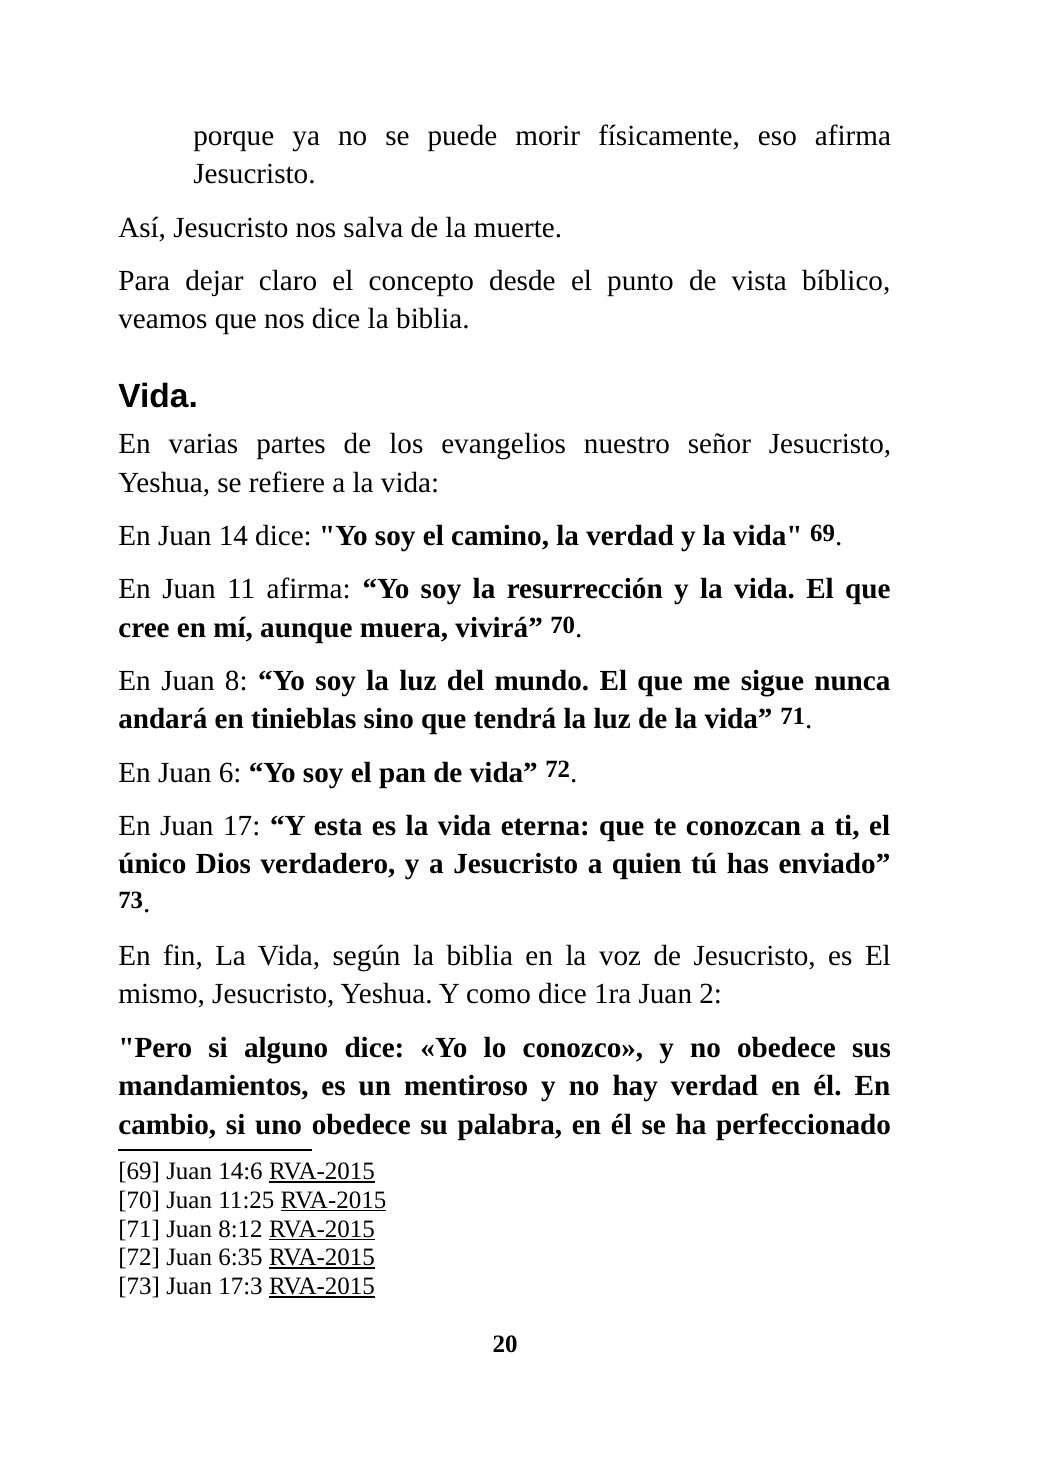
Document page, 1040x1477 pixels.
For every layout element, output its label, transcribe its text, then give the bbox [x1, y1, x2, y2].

text Así, Jesucristo nos salva de la muerte. [118, 210, 892, 243]
text Para dejar claro el concepto desde el punto de vista bíblico, veamos que nos dice la biblia. [118, 263, 892, 335]
text Juan 14:6 RVA-2015 [118, 1156, 892, 1185]
list porque ya no se puede morir físicamente, eso afirma Jesucristo. [156, 118, 892, 190]
subtitle Vida. [118, 375, 892, 414]
text Juan 17:3 RVA-2015 [118, 1271, 892, 1300]
text "Pero si alguno dice: «Yo lo conozco», y no obedece sus mandamientos, es un mentiroso y no hay verdad en él. En cambio, si uno obedece su palabra, en él se ha perfeccionado [118, 1030, 892, 1140]
text En Juan 11 afirma: “Yo soy la resurrección y la vida. El que cree en mí, aunque muera, vivirá” . [118, 571, 892, 643]
text En Juan 14 dice: "Yo soy el camino, la verdad y la vida" . [118, 518, 892, 552]
text Juan 6:35 RVA-2015 [118, 1242, 892, 1271]
text En Juan 17: “Y esta es la vida eterna: que te conozcan a ti, el único Dios verdadero, y a Jesucristo a quien tú has enviado” . [118, 808, 892, 918]
text Juan 11:25 RVA-2015 [118, 1185, 892, 1214]
text En varias partes de los evangelios nuestro señor Jesucristo, Yeshua, se refiere a la vida: [118, 427, 892, 499]
text Juan 8:12 RVA-2015 [118, 1214, 892, 1242]
text En Juan 6: “Yo soy el pan de vida” . [118, 755, 892, 788]
text En Juan 8: “Yo soy la luz del mundo. El que me sigue nunca andará en tinieblas sino que tendrá la luz de la vida” . [118, 663, 892, 735]
text En fin, La Vida, según la biblia en la voz de Jesucristo, es El mismo, Jesucristo, Yeshua. Y como dice 1ra Juan 2: [118, 938, 892, 1010]
